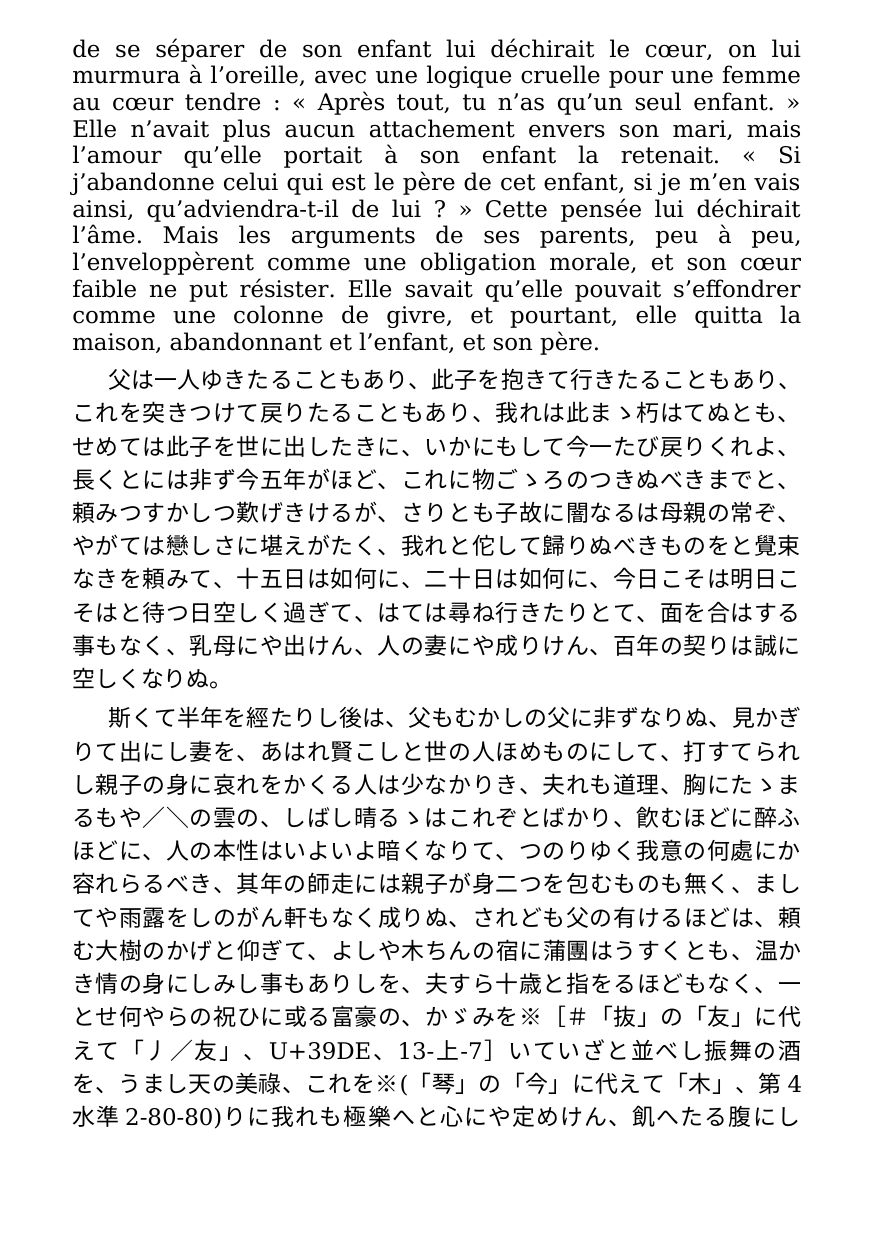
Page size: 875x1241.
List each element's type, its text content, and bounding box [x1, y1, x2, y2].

text de se séparer de son enfant lui déchirait le cœur, on lui murmura à l’oreille, avec une logique cruelle pour une femme au cœur tendre : « Après tout, tu n’as qu’un seul enfant. » Elle n’avait plus aucun attachement envers son mari, mais l’amour qu’elle portait à son enfant la retenait. « Si j’abandonne celui qui est le père de cet enfant, si je m’en vais ainsi, qu’adviendra-t-il de lui ? » Cette pensée lui déchirait l’âme. Mais les arguments de ses parents, peu à peu, l’enveloppèrent comme une obligation morale, et son cœur faible ne put résister. Elle savait qu’elle pouvait s’effondrer comme une colonne de givre, et pourtant, elle quitta la maison, abandonnant et l’enfant, et son père. [72, 36, 802, 356]
text 父は一人ゆきたることもあり、此子を抱きて行きたることもあり、これを突きつけて戻りたることもあり、我れは此まゝ朽はてぬとも、せめては此子を世に出したきに、いかにもして今一たび戻りくれよ、長くとには非ず今五年がほど、これに物ごゝろのつきぬべきまでと、頼みつすかしつ歎げきけるが、さりとも子故に闇なるは母親の常ぞ、やがては戀しさに堪えがたく、我れと佗して歸りぬべきものをと覺束なきを頼みて、十五日は如何に、二十日は如何に、今日こそは明日こそはと待つ日空しく過ぎて、はては尋ね行きたりとて、面を合はする事もなく、乳母にや出けん、人の妻にや成りけん、百年の契りは誠に空しくなりぬ。 [72, 362, 802, 694]
text 斯くて半年を經たりし後は、父もむかしの父に非ずなりぬ、見かぎりて出にし妻を、あはれ賢こしと世の人ほめものにして、打すてられし親子の身に哀れをかくる人は少なかりき、夫れも道理、胸にたゝまるもや／＼の雲の、しばし晴るゝはこれぞとばかり、飮むほどに醉ふほどに、人の本性はいよいよ暗くなりて、つのりゆく我意の何處にか容れらるべき、其年の師走には親子が身二つを包むものも無く、ましてや雨露をしのがん軒もなく成りぬ、されども父の有けるほどは、頼む大樹のかげと仰ぎて、よしや木ちんの宿に蒲團はうすくとも、温かき情の身にしみし事もありしを、夫すら十歳と指をるほどもなく、一とせ何やらの祝ひに或る富豪の、かゞみを※［＃「抜」の「友」に代えて「丿／友」、U+39DE、13-上-7］いていざと並べし振舞の酒を、うまし天の美祿、これを※(「琴」の「今」に代えて「木」、第4水準2-80-80)りに我れも極樂へと心にや定めけん、飢へたる腹にし [72, 700, 802, 1132]
